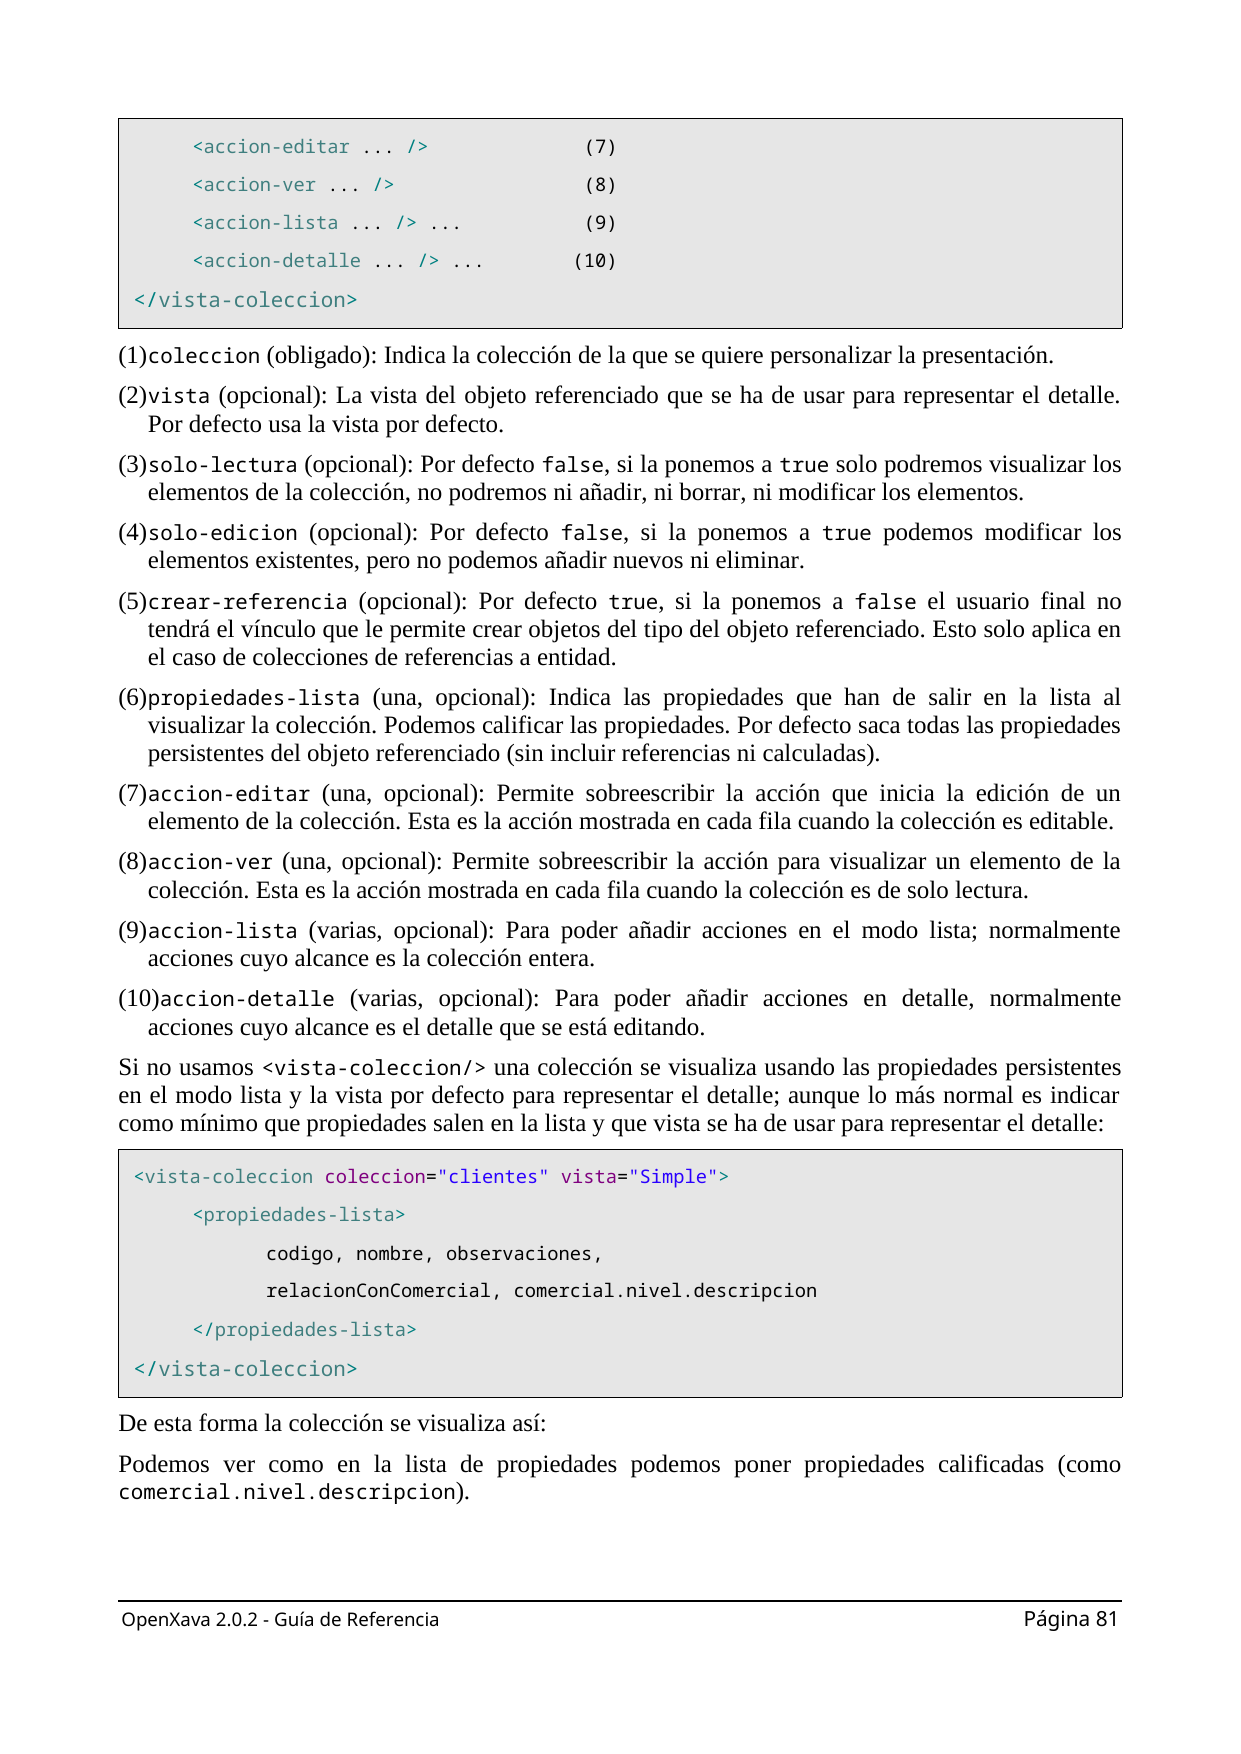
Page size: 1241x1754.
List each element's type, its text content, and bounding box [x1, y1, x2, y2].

list accion-ver (una, opcional): Permite sobreescribir la acción para visualizar un elemento de la colección. Esta es la acción mostrada en cada fila cuando la colección es de solo lectura. [118, 847, 1122, 903]
text De esta forma la colección se visualiza así: [118, 1409, 1122, 1437]
list accion-editar (una, opcional): Permite sobreescribir la acción que inicia la edición de un elemento de la colección. Esta es la acción mostrada en cada fila cuando la colección es editable. [118, 779, 1122, 835]
list coleccion (obligado): Indica la colección de la que se quiere personalizar la presentación. [118, 341, 1122, 369]
text <accion-lista ... /> ... (9) [119, 194, 1122, 232]
text <accion-ver ... /> (8) [119, 156, 1122, 194]
text relacionConComercial, comercial.nivel.descripcion [119, 1263, 1122, 1301]
text </vista-coleccion> [119, 270, 1122, 328]
list crear-referencia (opcional): Por defecto true, si la ponemos a false el usuario final no tendrá el vínculo que le permite crear objetos del tipo del objeto referenciado. Esto solo aplica en el caso de colecciones de referencias a entidad. [118, 587, 1122, 670]
text </propiedades-lista> [119, 1301, 1122, 1339]
list solo-lectura (opcional): Por defecto false, si la ponemos a true solo podremos visualizar los elementos de la colección, no podremos ni añadir, ni borrar, ni modificar los elementos. [118, 450, 1122, 506]
text <accion-editar ... /> (7) [119, 119, 1122, 156]
text <accion-detalle ... /> ... (10) [119, 232, 1122, 270]
text <propiedades-lista> [119, 1187, 1122, 1225]
list vista (opcional): La vista del objeto referenciado que se ha de usar para representar el detalle. Por defecto usa la vista por defecto. [118, 381, 1122, 437]
text <vista-coleccion coleccion="clientes" vista="Simple"> [119, 1150, 1122, 1187]
text </vista-coleccion> [119, 1339, 1122, 1397]
list accion-lista (varias, opcional): Para poder añadir acciones en el modo lista; normalmente acciones cuyo alcance es la colección entera. [118, 916, 1122, 972]
list propiedades-lista (una, opcional): Indica las propiedades que han de salir en la lista al visualizar la colección. Podemos calificar las propiedades. Por defecto saca todas las propiedades persistentes del objeto referenciado (sin incluir referencias ni calculadas). [118, 683, 1122, 767]
text codigo, nombre, observaciones, [119, 1225, 1122, 1263]
list accion-detalle (varias, opcional): Para poder añadir acciones en detalle, normalmente acciones cuyo alcance es el detalle que se está editando. [118, 984, 1122, 1040]
text Si no usamos <vista-coleccion/> una colección se visualiza usando las propiedades persistentes en el modo lista y la vista por defecto para representar el detalle; aunque lo más normal es indicar como mínimo que propiedades salen en la lista y que vista se ha de usar para representar el detalle: [118, 1053, 1122, 1136]
text Podemos ver como en la lista de propiedades podemos poner propiedades calificadas (como comercial.nivel.descripcion). [118, 1450, 1122, 1506]
list solo-edicion (opcional): Por defecto false, si la ponemos a true podemos modificar los elementos existentes, pero no podemos añadir nuevos ni eliminar. [118, 518, 1122, 574]
